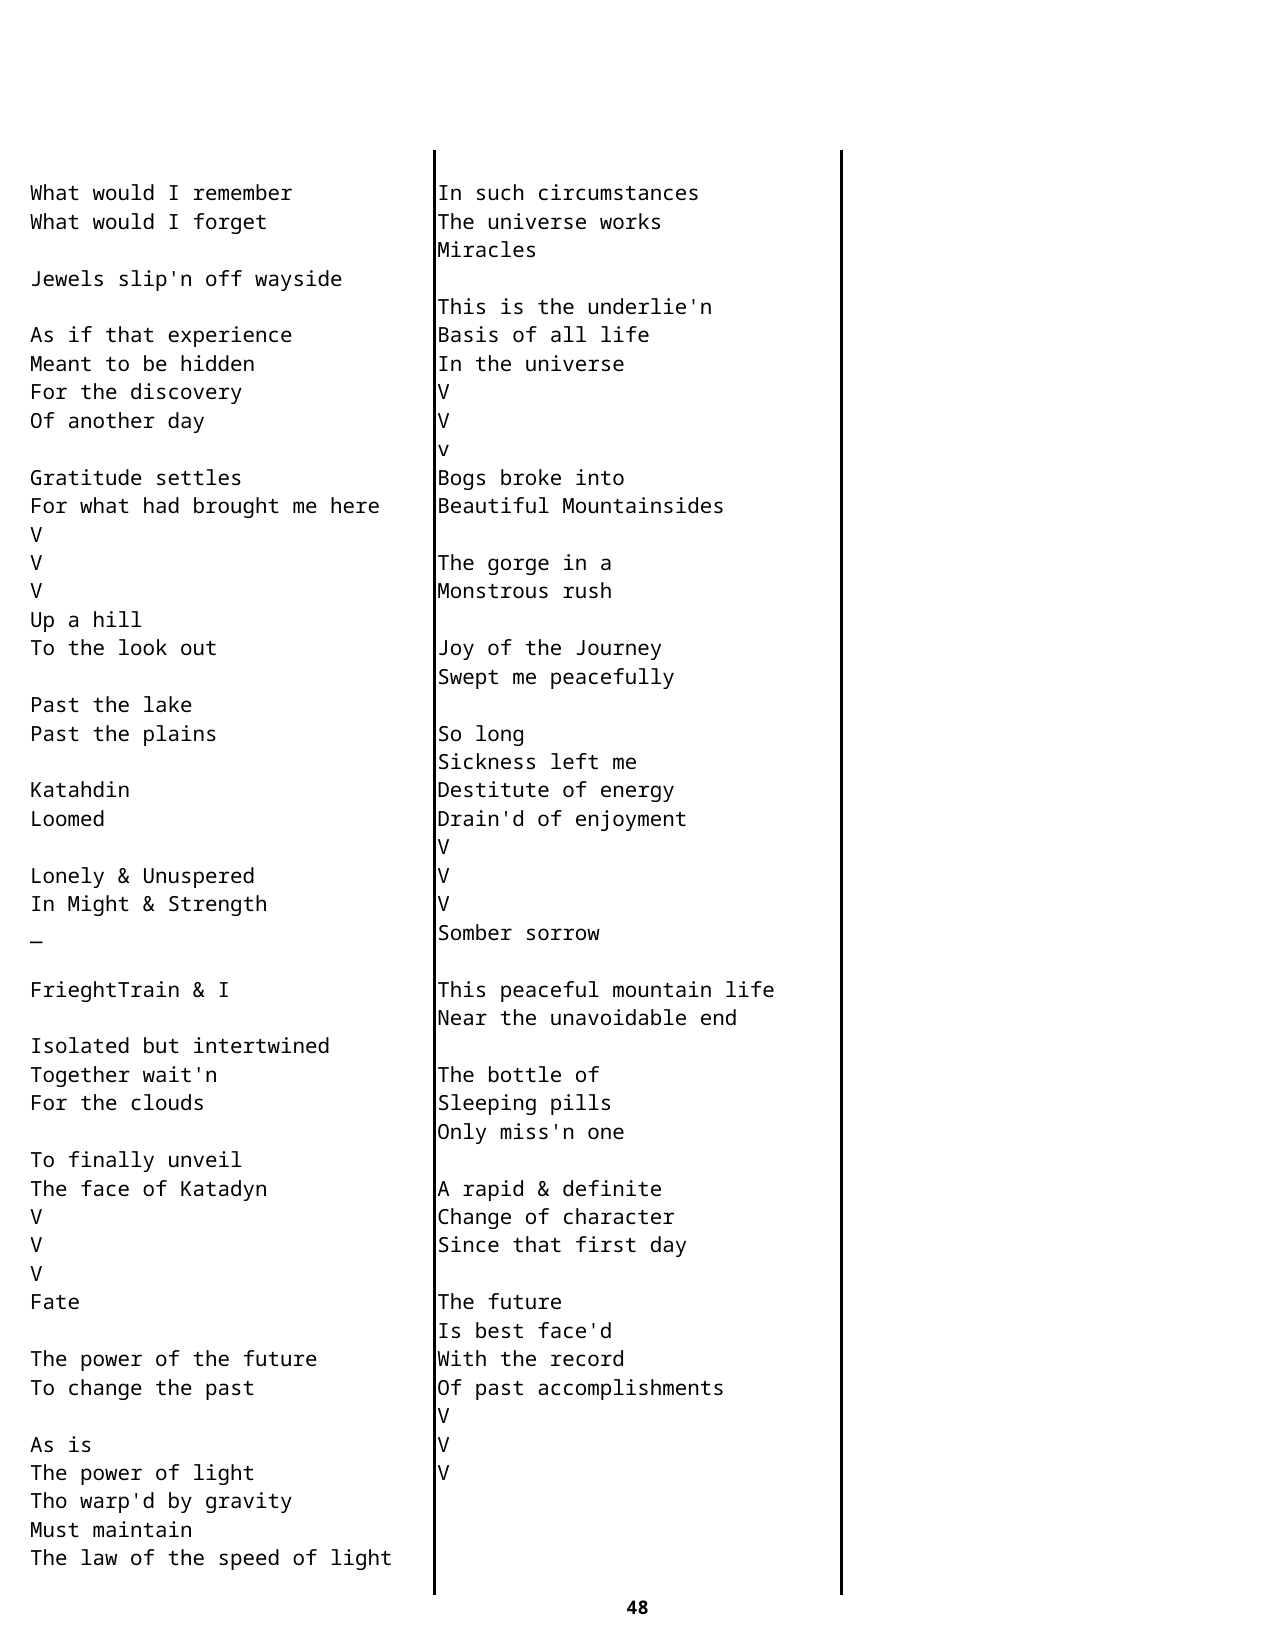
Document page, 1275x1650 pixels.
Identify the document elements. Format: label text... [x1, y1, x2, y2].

text The universe works [437, 207, 838, 235]
text Sickness left me [437, 747, 838, 776]
text In such circumstances [437, 178, 838, 207]
text So long [437, 719, 838, 747]
text As is [30, 1430, 431, 1458]
text What would I forget [30, 207, 431, 235]
text The power of light [30, 1458, 431, 1487]
text With the record [437, 1344, 838, 1373]
text V [30, 520, 431, 548]
text Destitute of energy [437, 776, 838, 804]
text V [437, 1430, 838, 1458]
text In the universe [437, 349, 838, 377]
text V [437, 1458, 838, 1487]
text V [30, 577, 431, 605]
text Since that first day [437, 1231, 838, 1259]
text Lonely & Unuspered [30, 861, 431, 889]
text Beautiful Mountainsides [437, 491, 838, 520]
text The face of Katadyn [30, 1174, 431, 1202]
text V [30, 1202, 431, 1231]
text Of another day [30, 406, 431, 434]
text _ [30, 918, 431, 946]
text Meant to be hidden [30, 349, 431, 377]
text Only miss'n one [437, 1117, 838, 1145]
text In Might & Strength [30, 889, 431, 918]
text V [30, 548, 431, 577]
text The gorge in a [437, 548, 838, 577]
text This peaceful mountain life [437, 975, 838, 1003]
text The future [437, 1287, 838, 1316]
text Past the plains [30, 719, 431, 747]
text Sleeping pills [437, 1088, 838, 1117]
text Somber sorrow [437, 918, 838, 946]
text Fate [30, 1287, 431, 1316]
text For the discovery [30, 377, 431, 406]
text To the look out [30, 633, 431, 662]
text Must maintain [30, 1515, 431, 1543]
text Gratitude settles [30, 463, 431, 491]
text V [437, 832, 838, 861]
text Basis of all life [437, 321, 838, 349]
text The power of the future [30, 1344, 431, 1373]
text The bottle of [437, 1060, 838, 1088]
text Together wait'n [30, 1060, 431, 1088]
text v [437, 434, 838, 463]
text V [437, 406, 838, 434]
text Bogs broke into [437, 463, 838, 491]
text This is the underlie'n [437, 292, 838, 321]
text For the clouds [30, 1088, 431, 1117]
text Katahdin [30, 776, 431, 804]
text Is best face'd [437, 1316, 838, 1344]
text Miracles [437, 235, 838, 264]
text To change the past [30, 1373, 431, 1401]
text V [437, 1401, 838, 1430]
text Joy of the Journey [437, 633, 838, 662]
text Up a hill [30, 605, 431, 633]
text The law of the speed of light [30, 1543, 431, 1572]
text Loomed [30, 804, 431, 832]
text Drain'd of enjoyment [437, 804, 838, 832]
text FrieghtTrain & I [30, 975, 431, 1003]
text What would I remember [30, 178, 431, 207]
text V [30, 1231, 431, 1259]
text Jewels slip'n off wayside [30, 264, 431, 292]
text To finally unveil [30, 1145, 431, 1174]
text Tho warp'd by gravity [30, 1487, 431, 1515]
text Isolated but intertwined [30, 1032, 431, 1060]
text V [437, 889, 838, 918]
text Near the unavoidable end [437, 1003, 838, 1032]
text As if that experience [30, 321, 431, 349]
text Swept me peacefully [437, 662, 838, 690]
text V [30, 1259, 431, 1287]
text V [437, 377, 838, 406]
text Monstrous rush [437, 577, 838, 605]
text Past the lake [30, 690, 431, 719]
text Of past accomplishments [437, 1373, 838, 1401]
text A rapid & definite [437, 1174, 838, 1202]
text V [437, 861, 838, 889]
text For what had brought me here [30, 491, 431, 520]
text Change of character [437, 1202, 838, 1231]
